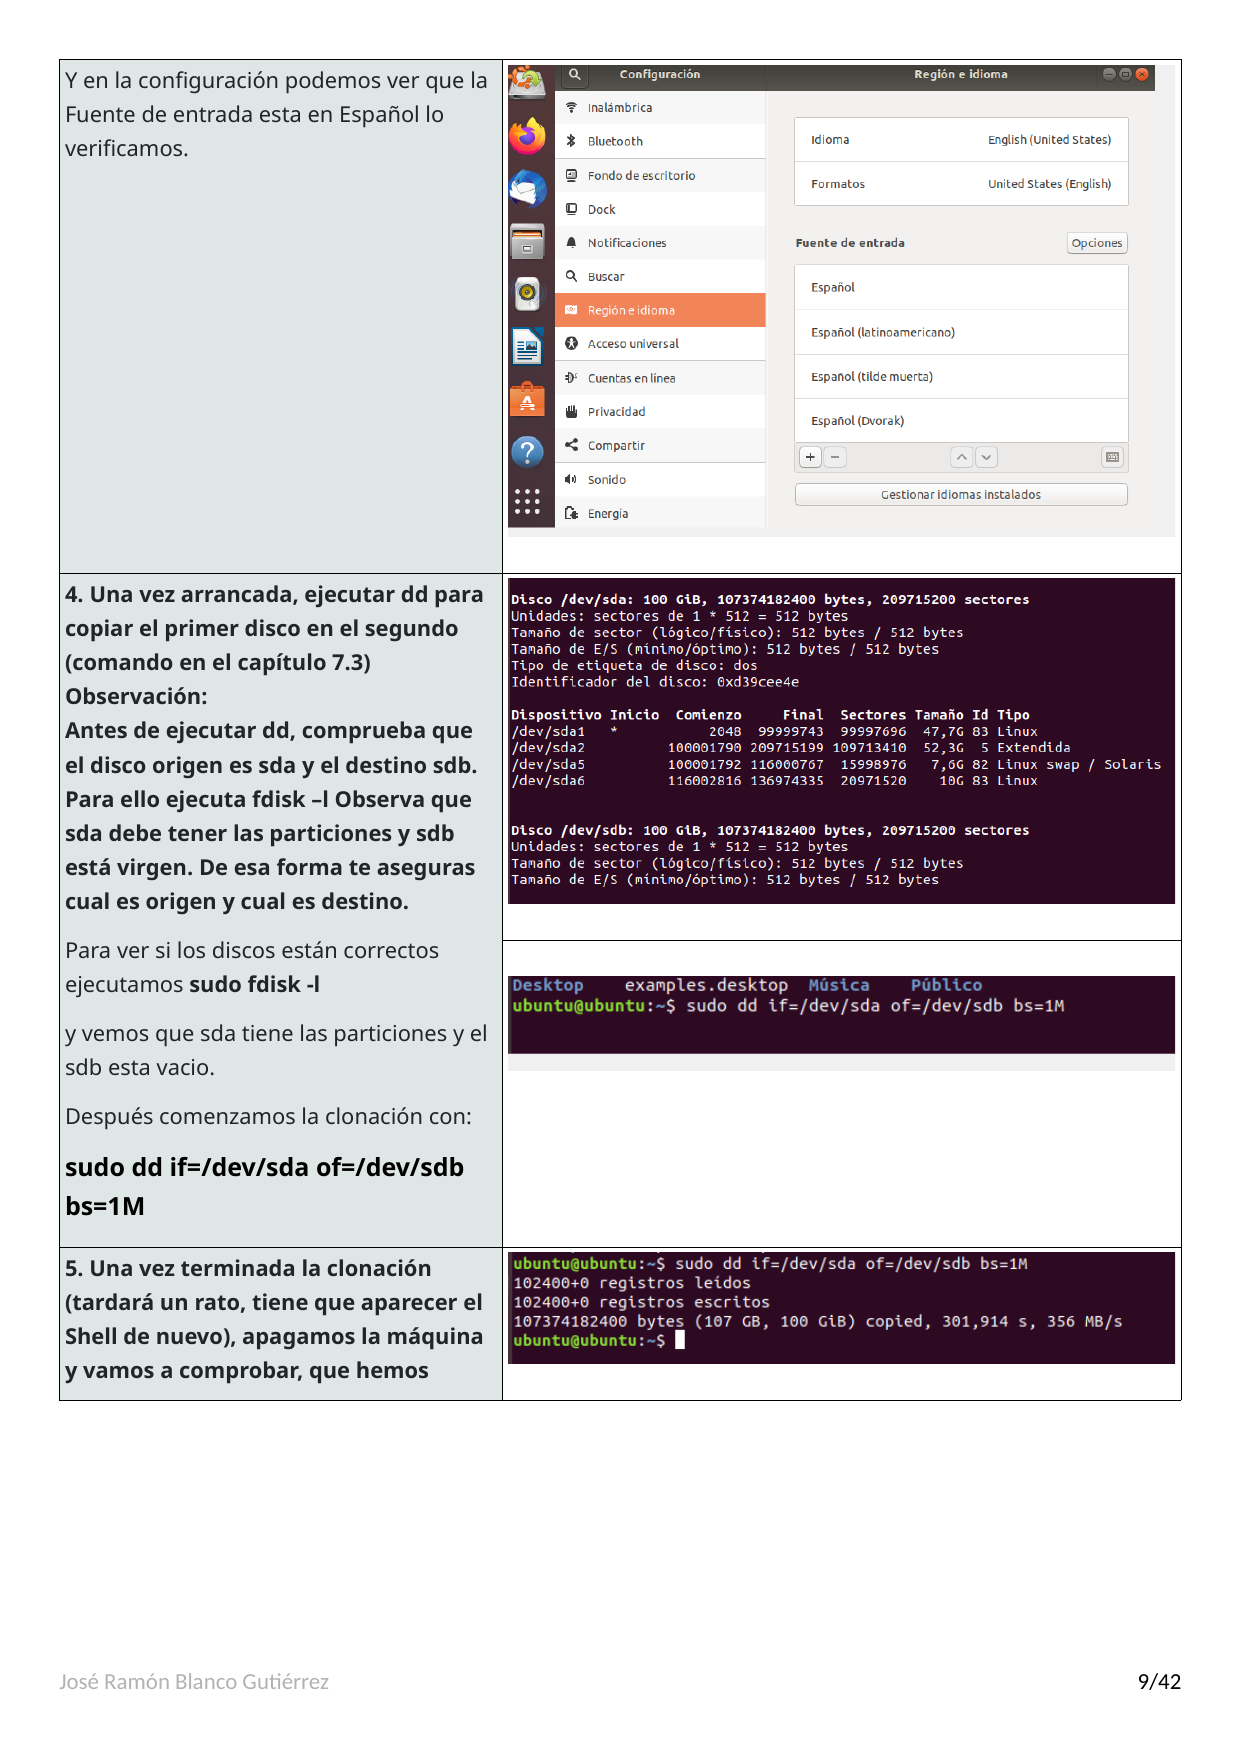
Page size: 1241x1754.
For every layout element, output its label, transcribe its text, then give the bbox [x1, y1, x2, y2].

table_cell 5. Una vez terminada la clonación (tardará un rato, tiene que aparecer el Shell de nuevo), apagamos la máquina y vamos a comprobar, que hemos [60, 1248, 502, 1400]
table_cell 4. Una vez arrancada, ejecutar dd para copiar el primer disco en el segundo (comando en el capítulo 7.3) Observación: Antes de ejecutar dd, comprueba que el disco origen es sda y el destino sdb. Para ello ejecuta fdisk –l Observa que sda debe tener las particiones y sdb está virgen. De esa forma te aseguras cual es origen y cual es destino. Para ver si los discos están correctos ejecutamos sudo fdisk -l y vemos que sda tiene las particiones y el sdb esta vacio. Después comenzamos la clonación con: sudo dd if=/dev/sda of=/dev/sdb bs=1M [60, 574, 502, 1247]
picture [508, 976, 1176, 1071]
picture [508, 578, 1176, 904]
picture [508, 1252, 1176, 1364]
table_cell [503, 1248, 1181, 1400]
table_cell Y en la configuración podemos ver que la Fuente de entrada esta en Español lo verificamos. [60, 60, 502, 573]
table_cell [503, 574, 1181, 940]
picture [508, 65, 1176, 537]
table_cell [503, 941, 1181, 1247]
table_cell [503, 60, 1181, 573]
